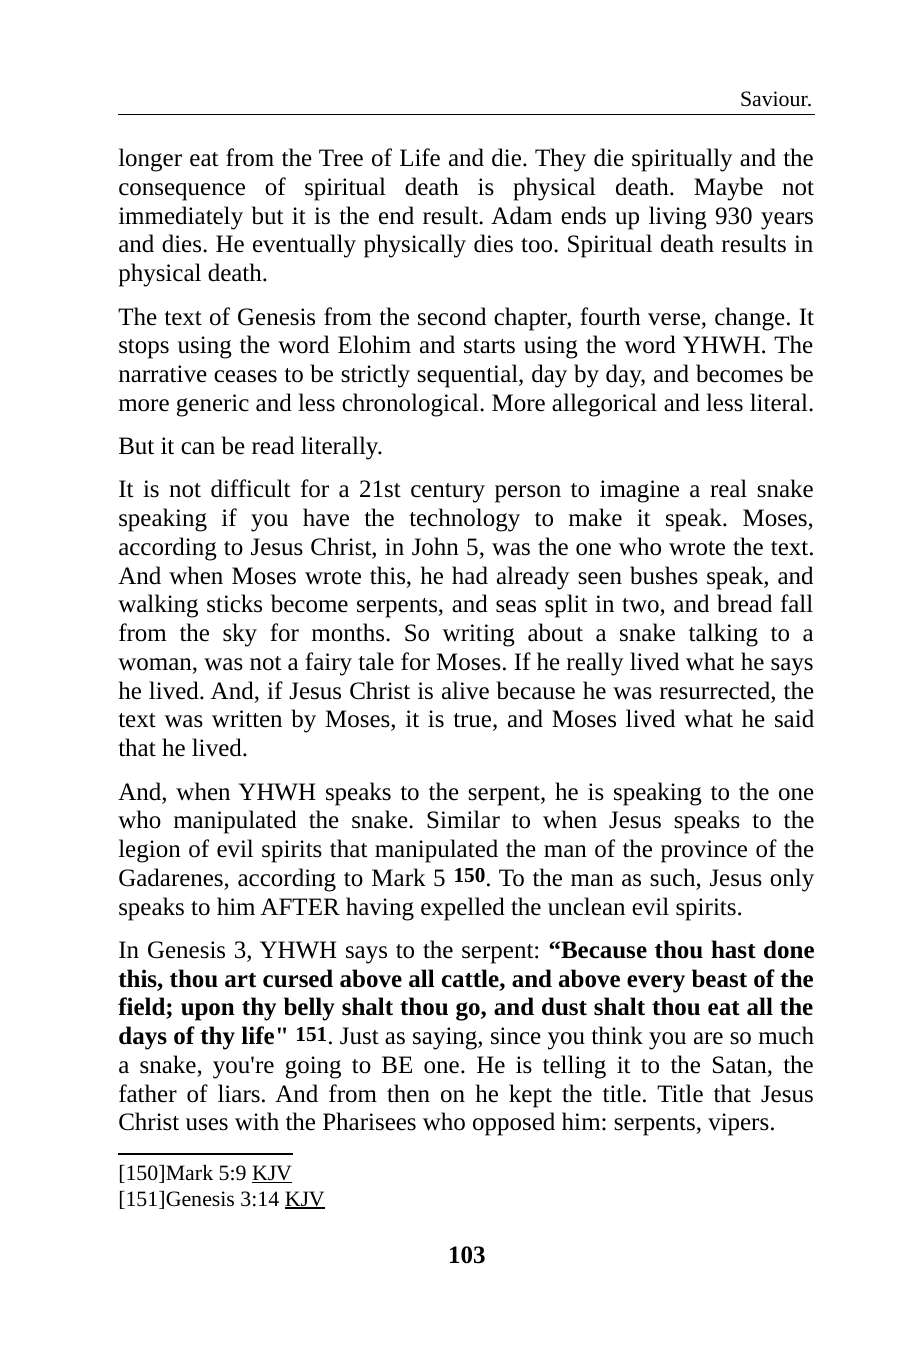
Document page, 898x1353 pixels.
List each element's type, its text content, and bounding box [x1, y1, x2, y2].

text Mark 5:9 KJV [118, 1160, 815, 1186]
text In Genesis 3, YHWH says to the serpent: “Because thou hast done this, thou art cursed above all cattle, and above every beast of the field; upon thy belly shalt thou go, and dust shalt thou eat all the days of thy life" . Just as saying, since you think you are so much a snake, you're going to BE one. He is telling it to the Satan, the father of liars. And from then on he kept the title. Title that Jesus Christ uses with the Pharisees who opposed him: serpents, vipers. [118, 935, 815, 1136]
text longer eat from the Tree of Life and die. They die spiritually and the consequence of spiritual death is physical death. Maybe not immediately but it is the end result. Adam ends up living 930 years and dies. He eventually physically dies too. Spiritual death results in physical death. [118, 143, 815, 287]
text But it can be read literally. [118, 431, 815, 460]
text The text of Genesis from the second chapter, fourth verse, change. It stops using the word Elohim and starts using the word YHWH. The narrative ceases to be strictly sequential, day by day, and becomes be more generic and less chronological. More allegorical and less literal. [118, 302, 815, 417]
text Genesis 3:14 KJV [118, 1186, 815, 1211]
text It is not difficult for a 21st century person to imagine a real snake speaking if you have the technology to make it speak. Moses, according to Jesus Christ, in John 5, was the one who wrote the text. And when Moses wrote this, he had already seen bushes speak, and walking sticks become serpents, and seas split in two, and bread fall from the sky for months. So writing about a snake talking to a woman, was not a fairy tale for Moses. If he really lived what he says he lived. And, if Jesus Christ is alive because he was resurrected, the text was written by Moses, it is true, and Moses lived what he said that he lived. [118, 474, 815, 762]
text And, when YHWH speaks to the serpent, he is speaking to the one who manipulated the snake. Similar to when Jesus speaks to the legion of evil spirits that manipulated the man of the province of the Gadarenes, according to Mark 5 . To the man as such, Jesus only speaks to him AFTER having expelled the unclean evil spirits. [118, 777, 815, 920]
